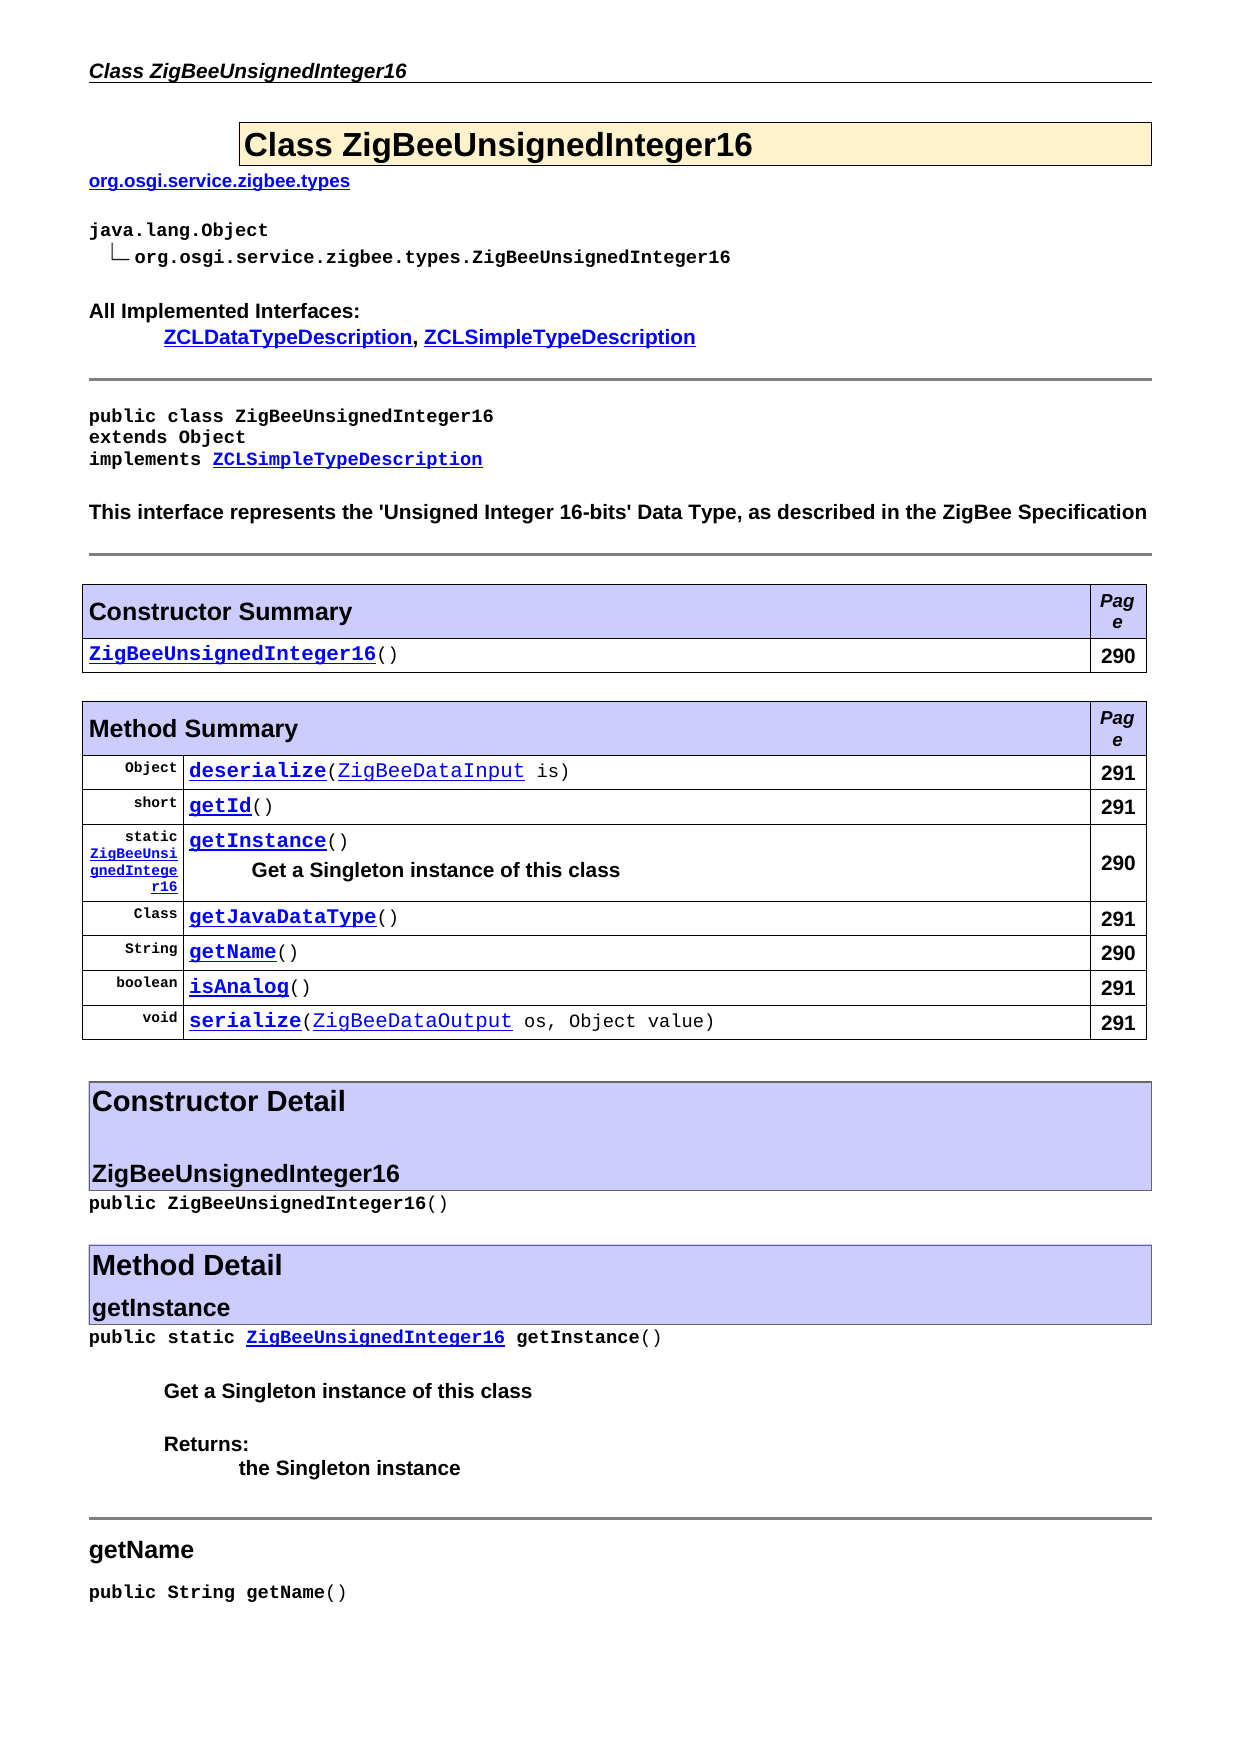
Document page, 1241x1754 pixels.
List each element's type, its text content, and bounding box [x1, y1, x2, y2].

table_cell 291 [1091, 971, 1146, 1004]
table_cell boolean [83, 971, 183, 1004]
text public ZigBeeUnsignedInteger16() [88, 1194, 1152, 1215]
subtitle Constructor Detail [90, 1083, 1151, 1118]
table_cell 291 [1091, 902, 1146, 935]
table_cell 290 [1091, 639, 1146, 672]
text public class ZigBeeUnsignedInteger16 [88, 407, 1152, 428]
table_cell String [83, 936, 183, 970]
text java.lang.Object [88, 221, 1152, 242]
table_cell 291 [1091, 1006, 1146, 1039]
table_cell short [83, 790, 183, 824]
table_cell getName() [184, 936, 1090, 970]
table_cell getId() [184, 790, 1090, 824]
text org.osgi.service.zigbee.types.ZigBeeUnsignedInteger16 [88, 242, 1152, 269]
table_cell ZigBeeUnsignedInteger16() [83, 639, 1090, 672]
text Returns: [163, 1432, 1152, 1456]
table_cell void [83, 1006, 183, 1039]
text org.osgi.service.zigbee.types [88, 170, 1152, 191]
table_header Method Summary [83, 702, 1090, 755]
table_cell Class [83, 902, 183, 935]
table_cell getJavaDataType() [184, 902, 1090, 935]
text public static ZigBeeUnsignedInteger16 getInstance() [88, 1328, 1152, 1349]
table_header Page [1091, 702, 1146, 755]
table_header Page [1091, 585, 1146, 638]
table_cell 290 [1091, 936, 1146, 970]
table_cell 291 [1091, 790, 1146, 824]
text ZCLDataTypeDescription, ZCLSimpleTypeDescription [163, 325, 1152, 349]
subtitle Class ZigBeeUnsignedInteger16 [240, 123, 1151, 165]
table_cell getInstance() Get a Singleton instance of this class [184, 825, 1090, 901]
text extends Object [88, 428, 1152, 449]
text This interface represents the 'Unsigned Integer 16-bits' Data Type, as described in the ZigBee Specification [88, 500, 1152, 524]
subtitle Method Detail [90, 1246, 1151, 1281]
table_cell 291 [1091, 756, 1146, 789]
text implements ZCLSimpleTypeDescription [88, 449, 1152, 471]
subtitle getInstance [90, 1290, 1151, 1324]
picture [111, 241, 135, 264]
table_cell Object [83, 756, 183, 789]
text public String getName() [88, 1582, 1152, 1604]
text Get a Singleton instance of this class [163, 1378, 1152, 1402]
table_cell static ZigBeeUnsignedInteger16 [83, 825, 183, 901]
text the Singleton instance [238, 1456, 1152, 1479]
subtitle All Implemented Interfaces: [88, 298, 1152, 322]
table_cell serialize(ZigBeeDataOutput os, Object value) [184, 1006, 1090, 1039]
table_cell isAnalog() [184, 971, 1090, 1004]
table_cell deserialize(ZigBeeDataInput is) [184, 756, 1090, 789]
subtitle ZigBeeUnsignedInteger16 [90, 1156, 1151, 1190]
table_header Constructor Summary [83, 585, 1090, 638]
table_cell 290 [1091, 825, 1146, 901]
